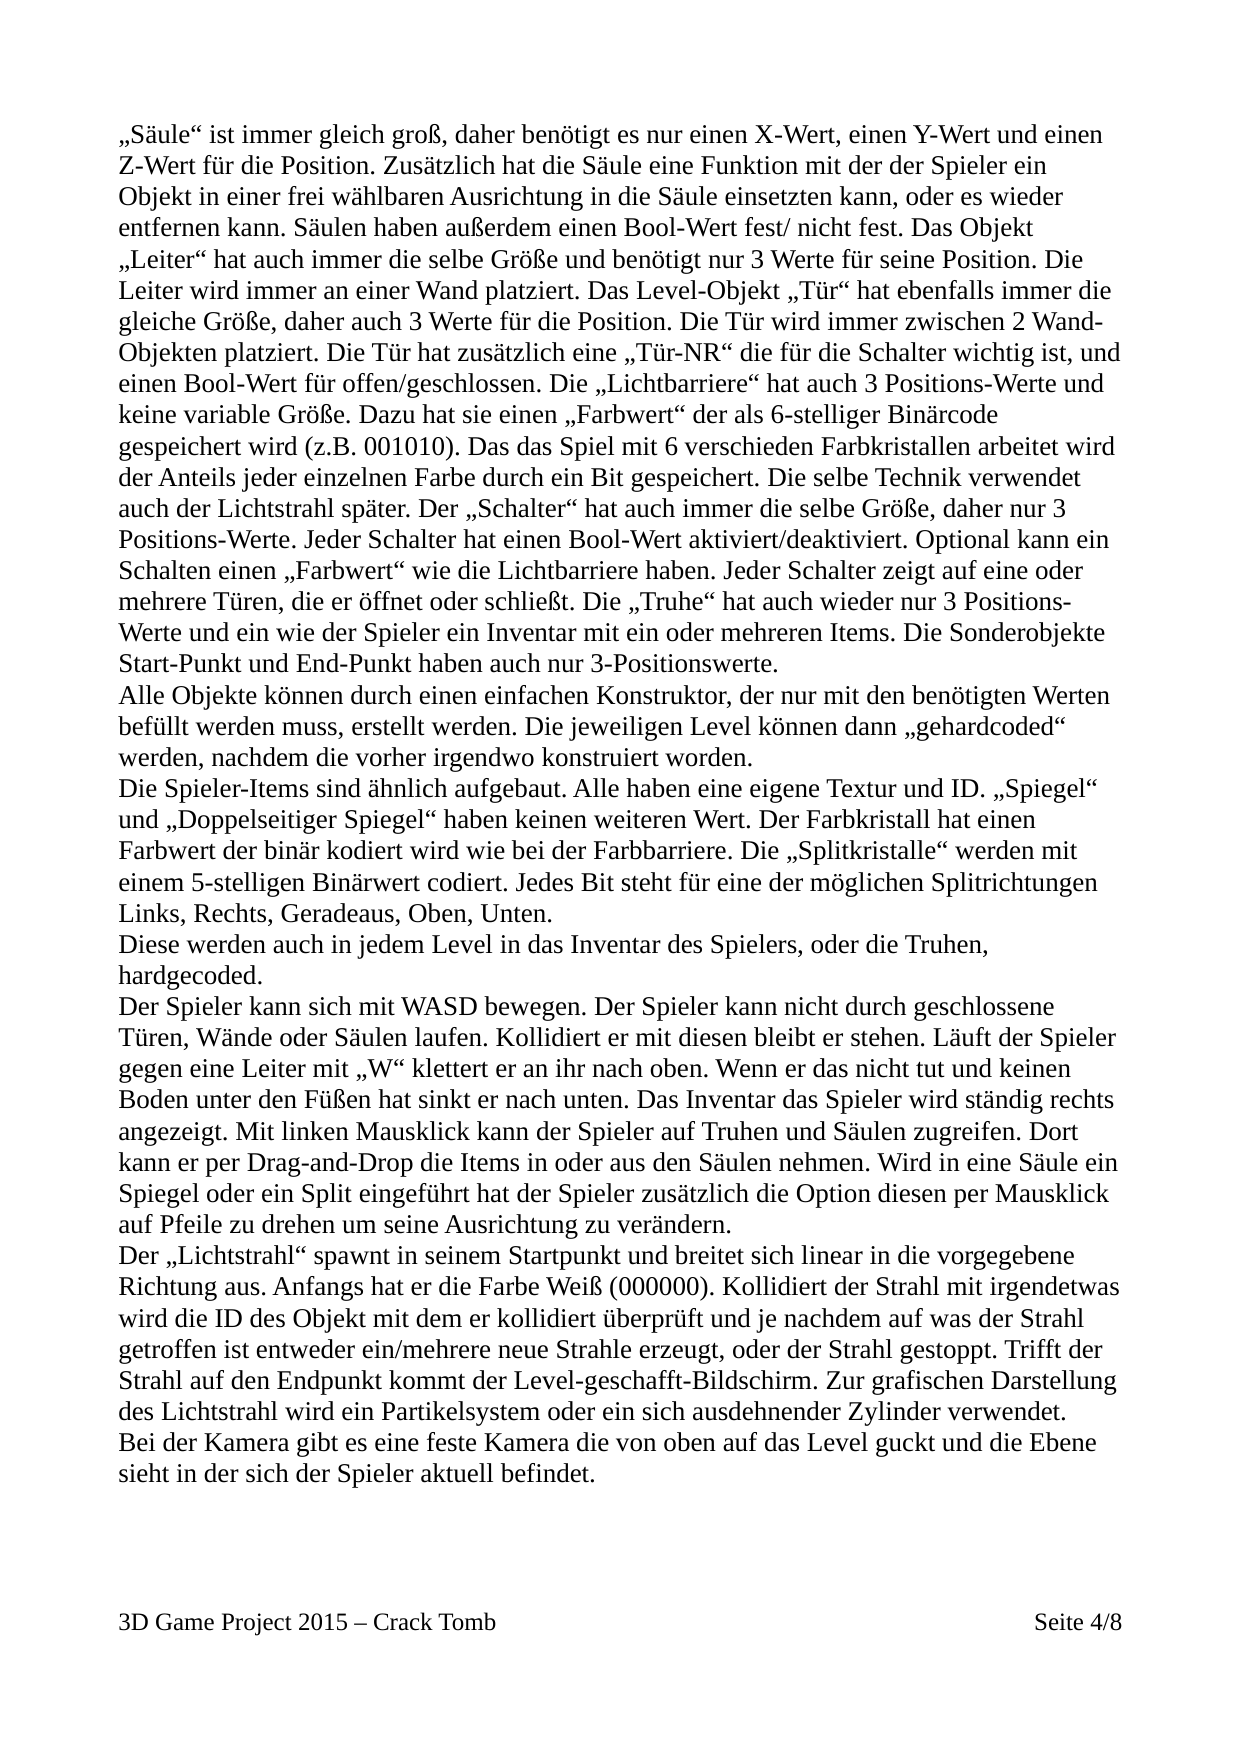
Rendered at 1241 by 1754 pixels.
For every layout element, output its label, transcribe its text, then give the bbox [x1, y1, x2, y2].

text Der Spieler kann sich mit WASD bewegen. Der Spieler kann nicht durch geschlossene Türen, Wände oder Säulen laufen. Kollidiert er mit diesen bleibt er stehen. Läuft der Spieler gegen eine Leiter mit „W“ klettert er an ihr nach oben. Wenn er das nicht tut und keinen Boden unter den Füßen hat sinkt er nach unten. Das Inventar das Spieler wird ständig rechts angezeigt. Mit linken Mausklick kann der Spieler auf Truhen und Säulen zugreifen. Dort kann er per Drag-and-Drop die Items in oder aus den Säulen nehmen. Wird in eine Säule ein Spiegel oder ein Split eingeführt hat der Spieler zusätzlich die Option diesen per Mausklick auf Pfeile zu drehen um seine Ausrichtung zu verändern. [118, 990, 1122, 1239]
text Die Spieler-Items sind ähnlich aufgebaut. Alle haben eine eigene Textur und ID. „Spiegel“ und „Doppelseitiger Spiegel“ haben keinen weiteren Wert. Der Farbkristall hat einen Farbwert der binär kodiert wird wie bei der Farbbarriere. Die „Splitkristalle“ werden mit einem 5-stelligen Binärwert codiert. Jedes Bit steht für eine der möglichen Splitrichtungen Links, Rechts, Geradeaus, Oben, Unten. [118, 772, 1122, 928]
text Alle Objekte können durch einen einfachen Konstruktor, der nur mit den benötigten Werten befüllt werden muss, erstellt werden. Die jeweiligen Level können dann „gehardcoded“ werden, nachdem die vorher irgendwo konstruiert worden. [118, 679, 1122, 772]
text Bei der Kamera gibt es eine feste Kamera die von oben auf das Level guckt und die Ebene sieht in der sich der Spieler aktuell befindet. [118, 1426, 1122, 1488]
text „Säule“ ist immer gleich groß, daher benötigt es nur einen X-Wert, einen Y-Wert und einen Z-Wert für die Position. Zusätzlich hat die Säule eine Funktion mit der der Spieler ein Objekt in einer frei wählbaren Ausrichtung in die Säule einsetzten kann, oder es wieder entfernen kann. Säulen haben außerdem einen Bool-Wert fest/ nicht fest. Das Objekt „Leiter“ hat auch immer die selbe Größe und benötigt nur 3 Werte für seine Position. Die Leiter wird immer an einer Wand platziert. Das Level-Objekt „Tür“ hat ebenfalls immer die gleiche Größe, daher auch 3 Werte für die Position. Die Tür wird immer zwischen 2 Wand-Objekten platziert. Die Tür hat zusätzlich eine „Tür-NR“ die für die Schalter wichtig ist, und einen Bool-Wert für offen/geschlossen. Die „Lichtbarriere“ hat auch 3 Positions-Werte und keine variable Größe. Dazu hat sie einen „Farbwert“ der als 6-stelliger Binärcode gespeichert wird (z.B. 001010). Das das Spiel mit 6 verschieden Farbkristallen arbeitet wird der Anteils jeder einzelnen Farbe durch ein Bit gespeichert. Die selbe Technik verwendet auch der Lichtstrahl später. Der „Schalter“ hat auch immer die selbe Größe, daher nur 3 Positions-Werte. Jeder Schalter hat einen Bool-Wert aktiviert/deaktiviert. Optional kann ein Schalten einen „Farbwert“ wie die Lichtbarriere haben. Jeder Schalter zeigt auf eine oder mehrere Türen, die er öffnet oder schließt. Die „Truhe“ hat auch wieder nur 3 Positions-Werte und ein wie der Spieler ein Inventar mit ein oder mehreren Items. Die Sonderobjekte Start-Punkt und End-Punkt haben auch nur 3-Positionswerte. [118, 118, 1122, 679]
text Diese werden auch in jedem Level in das Inventar des Spielers, oder die Truhen, hardgecoded. [118, 928, 1122, 990]
text Der „Lichtstrahl“ spawnt in seinem Startpunkt und breitet sich linear in die vorgegebene Richtung aus. Anfangs hat er die Farbe Weiß (000000). Kollidiert der Strahl mit irgendetwas wird die ID des Objekt mit dem er kollidiert überprüft und je nachdem auf was der Strahl getroffen ist entweder ein/mehrere neue Strahle erzeugt, oder der Strahl gestoppt. Trifft der Strahl auf den Endpunkt kommt der Level-geschafft-Bildschirm. Zur grafischen Darstellung des Lichtstrahl wird ein Partikelsystem oder ein sich ausdehnender Zylinder verwendet. [118, 1239, 1122, 1426]
